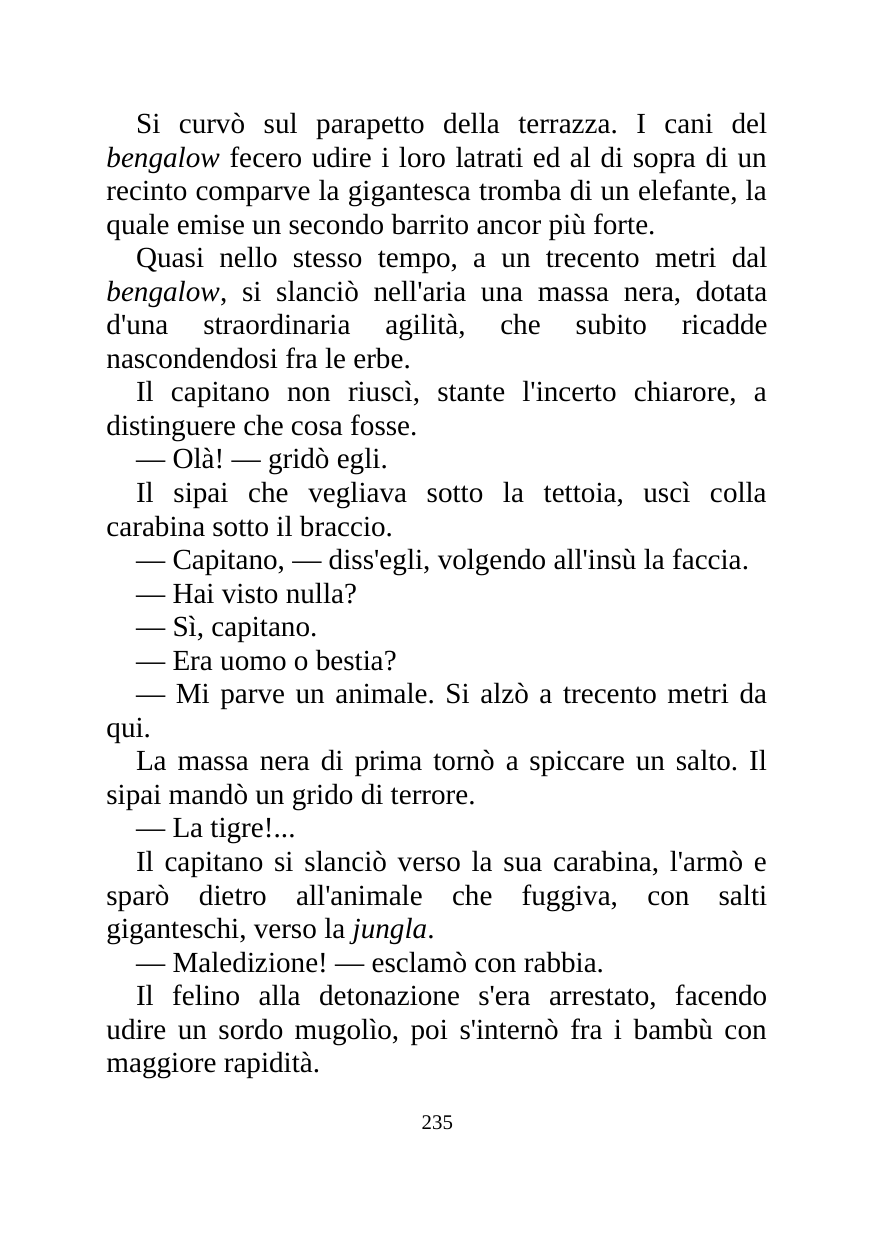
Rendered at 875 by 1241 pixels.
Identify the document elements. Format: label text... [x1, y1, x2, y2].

text Il felino alla detonazione s'era arrestato, facendo udire un sordo mugolìo, poi s'internò fra i bambù con maggiore rapidità. [106, 978, 768, 1079]
text Il capitano si slanciò verso la sua carabina, l'armò e sparò dietro all'animale che fuggiva, con salti giganteschi, verso la jungla. [106, 844, 768, 945]
text — Olà! — gridò egli. [106, 442, 768, 475]
text La massa nera di prima tornò a spiccare un salto. Il sipai mandò un grido di terrore. [106, 743, 768, 811]
text — Hai visto nulla? [106, 576, 768, 609]
text Quasi nello stesso tempo, a un trecento metri dal bengalow, si slanciò nell'aria una massa nera, dotata d'una straordinaria agilità, che subito ricadde nascondendosi fra le erbe. [106, 240, 768, 374]
text — La tigre!... [106, 811, 768, 844]
text — Capitano, — diss'egli, volgendo all'insù la faccia. [106, 542, 768, 576]
text — Sì, capitano. [106, 609, 768, 643]
text — Mi parve un animale. Si alzò a trecento metri da qui. [106, 676, 768, 743]
text Si curvò sul parapetto della terrazza. I cani del bengalow fecero udire i loro latrati ed al di sopra di un recinto comparve la gigantesca tromba di un elefante, la quale emise un secondo barrito ancor più forte. [106, 106, 768, 240]
text Il sipai che vegliava sotto la tettoia, uscì colla carabina sotto il braccio. [106, 475, 768, 542]
text — Maledizione! — esclamò con rabbia. [106, 945, 768, 978]
text — Era uomo o bestia? [106, 643, 768, 676]
text Il capitano non riuscì, stante l'incerto chiarore, a distinguere che cosa fosse. [106, 374, 768, 442]
